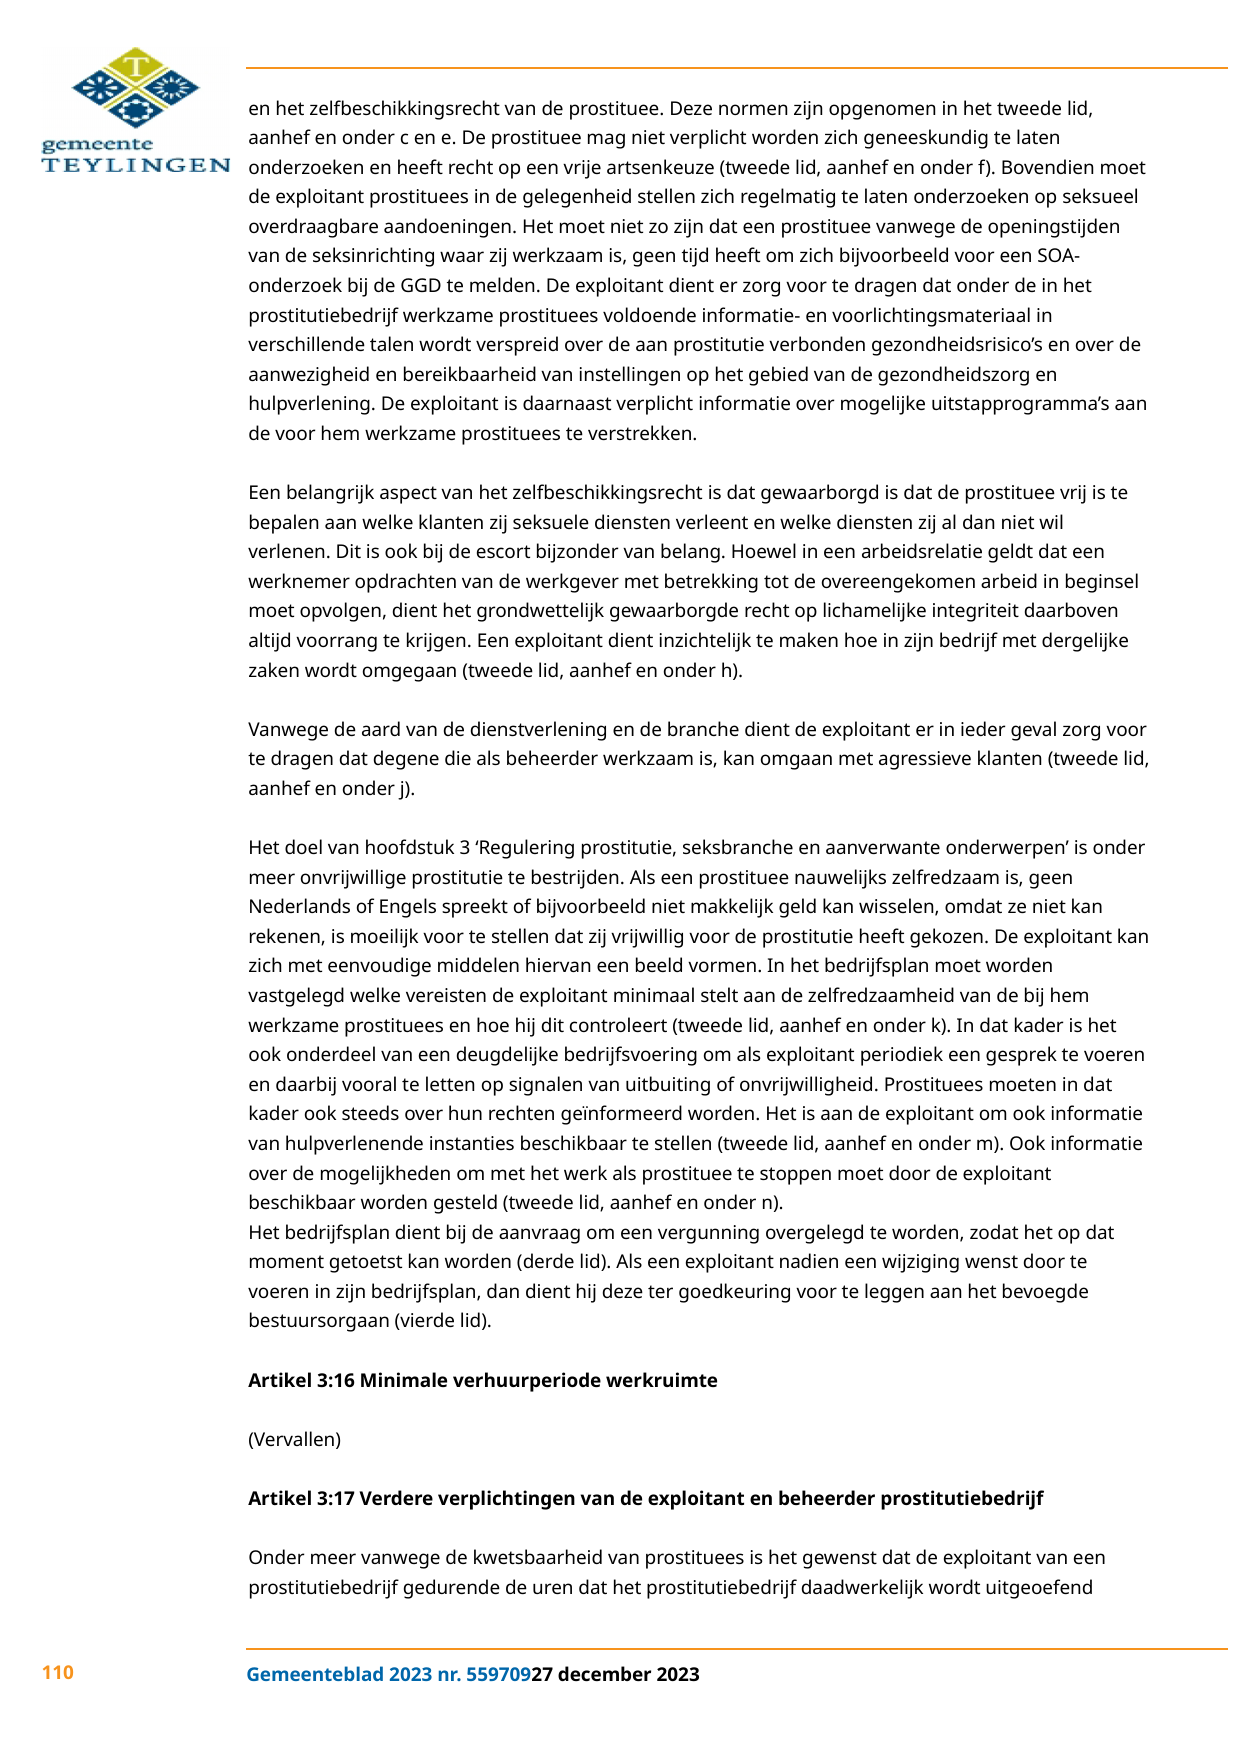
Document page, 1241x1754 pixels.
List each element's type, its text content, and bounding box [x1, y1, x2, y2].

text Onder meer vanwege de kwetsbaarheid van prostituees is het gewenst dat de exploitant van een prostitutiebedrijf gedurende de uren dat het prostitutiebedrijf daadwerkelijk wordt uitgeoefend [248, 1544, 1152, 1600]
text (Vervallen) [248, 1426, 1152, 1452]
text Het doel van hoofdstuk 3 ‘Regulering prostitutie, seksbranche en aanverwante onderwerpen’ is onder meer onvrijwillige prostitutie te bestrijden. Als een prostituee nauwelijks zelfredzaam is, geen Nederlands of Engels spreekt of bijvoorbeeld niet makkelijk geld kan wisselen, omdat ze niet kan rekenen, is moeilijk voor te stellen dat zij vrijwillig voor de prostitutie heeft gekozen. De exploitant kan zich met eenvoudige middelen hiervan een beeld vormen. In het bedrijfsplan moet worden vastgelegd welke vereisten de exploitant minimaal stelt aan de zelfredzaamheid van de bij hem werkzame prostituees en hoe hij dit controleert (tweede lid, aanhef en onder k). In dat kader is het ook onderdeel van een deugdelijke bedrijfsvoering om als exploitant periodiek een gesprek te voeren en daarbij vooral te letten op signalen van uitbuiting of onvrijwilligheid. Prostituees moeten in dat kader ook steeds over hun rechten geïnformeerd worden. Het is aan de exploitant om ook informatie van hulpverlenende instanties beschikbaar te stellen (tweede lid, aanhef en onder m). Ook informatie over de mogelijkheden om met het werk als prostituee te stoppen moet door de exploitant beschikbaar worden gesteld (tweede lid, aanhef en onder n). [248, 834, 1152, 1215]
text Vanwege de aard van de dienstverlening en de branche dient de exploitant er in ieder geval zorg voor te dragen dat degene die als beheerder werkzaam is, kan omgaan met agressieve klanten (tweede lid, aanhef en onder j). [248, 716, 1152, 801]
text Het bedrijfsplan dient bij de aanvraag om een vergunning overgelegd te worden, zodat het op dat moment getoetst kan worden (derde lid). Als een exploitant nadien een wijziging wenst door te voeren in zijn bedrijfsplan, dan dient hij deze ter goedkeuring voor te leggen aan het bevoegde bestuursorgaan (vierde lid). [248, 1219, 1152, 1333]
text en het zelfbeschikkingsrecht van de prostituee. Deze normen zijn opgenomen in het tweede lid, aanhef en onder c en e. De prostituee mag niet verplicht worden zich geneeskundig te laten onderzoeken en heeft recht op een vrije artsenkeuze (tweede lid, aanhef en onder f). Bovendien moet de exploitant prostituees in de gelegenheid stellen zich regelmatig te laten onderzoeken op seksueel overdraagbare aandoeningen. Het moet niet zo zijn dat een prostituee vanwege de openingstijden van de seksinrichting waar zij werkzaam is, geen tijd heeft om zich bijvoorbeeld voor een SOA-onderzoek bij de GGD te melden. De exploitant dient er zorg voor te dragen dat onder de in het prostitutiebedrijf werkzame prostituees voldoende informatie- en voorlichtingsmateriaal in verschillende talen wordt verspreid over de aan prostitutie verbonden gezondheidsrisico’s en over de aanwezigheid en bereikbaarheid van instellingen op het gebied van de gezondheidszorg en hulpverlening. De exploitant is daarnaast verplicht informatie over mogelijke uitstapprogramma’s aan de voor hem werkzame prostituees te verstrekken. [248, 95, 1152, 446]
picture [41, 47, 231, 172]
text Een belangrijk aspect van het zelfbeschikkingsrecht is dat gewaarborgd is dat de prostituee vrij is te bepalen aan welke klanten zij seksuele diensten verleent en welke diensten zij al dan niet wil verlenen. Dit is ook bij de escort bijzonder van belang. Hoewel in een arbeidsrelatie geldt dat een werknemer opdrachten van de werkgever met betrekking tot de overeengekomen arbeid in beginsel moet opvolgen, dient het grondwettelijk gewaarborgde recht op lichamelijke integriteit daarboven altijd voorrang te krijgen. Een exploitant dient inzichtelijk te maken hoe in zijn bedrijf met dergelijke zaken wordt omgegaan (tweede lid, aanhef en onder h). [248, 479, 1152, 683]
text Artikel 3:16 Minimale verhuurperiode werkruimte [248, 1367, 1152, 1393]
text Artikel 3:17 Verdere verplichtingen van de exploitant en beheerder prostitutiebedrijf [248, 1485, 1152, 1511]
